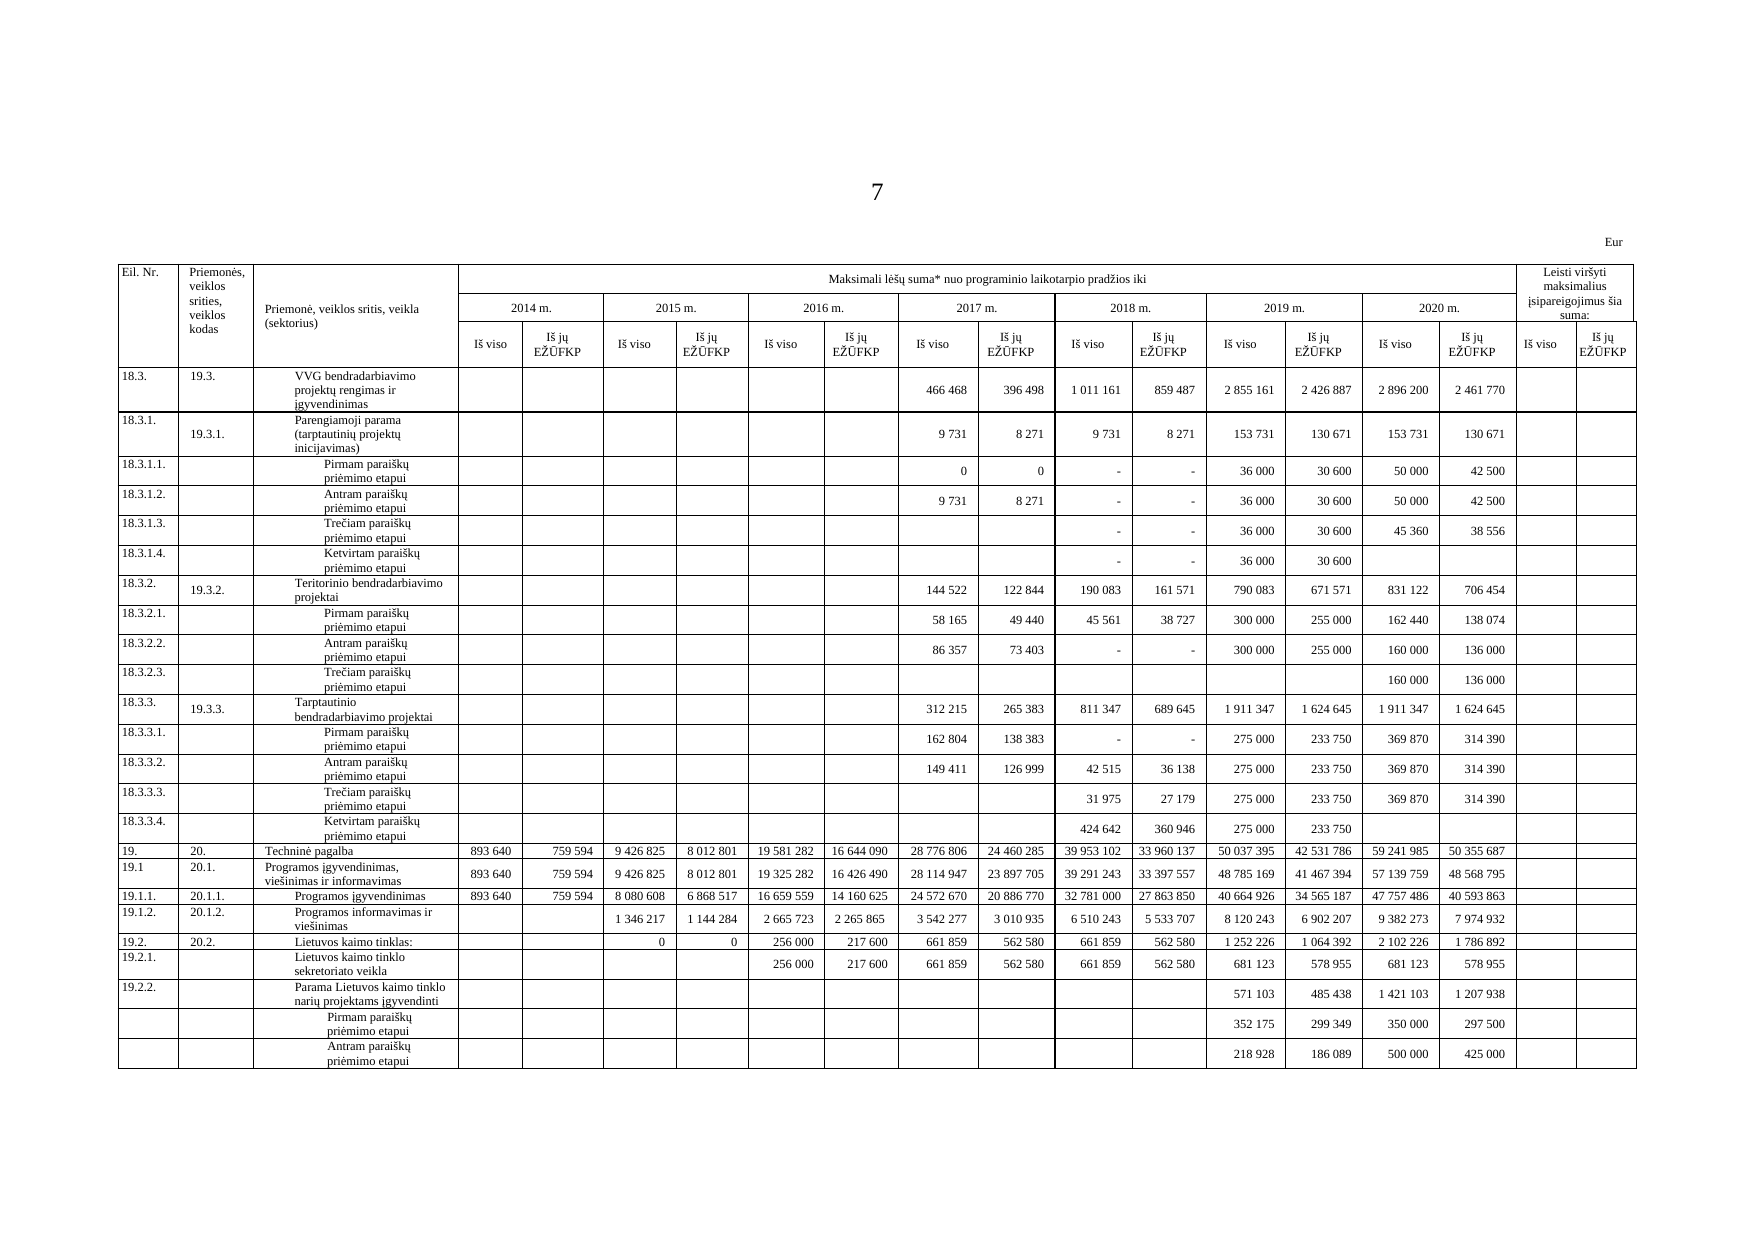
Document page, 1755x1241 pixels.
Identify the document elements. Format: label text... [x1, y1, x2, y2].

table_cell [749, 695, 824, 724]
table_cell 8 271 [1133, 413, 1206, 456]
table_cell 16 644 090 [825, 844, 898, 858]
table_cell [825, 784, 898, 813]
table_cell [677, 635, 748, 664]
table_cell [825, 413, 898, 456]
table_cell 759 594 [523, 844, 603, 858]
table_cell [899, 1039, 978, 1068]
table_cell 314 390 [1440, 725, 1516, 753]
table_header [459, 235, 748, 263]
table_cell 50 037 395 [1207, 844, 1285, 858]
table_cell [677, 486, 748, 515]
table_cell Iš viso [899, 322, 978, 367]
table_cell [523, 905, 603, 933]
table_cell [899, 546, 978, 575]
table_cell [825, 606, 898, 634]
table_cell Ketvirtam paraiškų priėmimo etapui [254, 814, 458, 843]
table_cell [1517, 665, 1576, 694]
table_cell 233 750 [1286, 814, 1362, 843]
table_cell [523, 784, 603, 813]
table_cell Teritorinio bendradarbiavimo projektai [254, 576, 458, 604]
table_cell Parengiamoji parama (tarptautinių projektų inicijavimas) [254, 413, 458, 456]
table_cell [1577, 368, 1636, 411]
table_cell [604, 950, 676, 978]
table_cell 38 556 [1440, 516, 1516, 545]
table_cell 314 390 [1440, 784, 1516, 813]
table_cell 190 083 [1056, 576, 1132, 604]
table_cell 49 440 [979, 606, 1054, 634]
table_cell Pirmam paraiškų priėmimo etapui [254, 457, 458, 485]
table_cell [979, 814, 1054, 843]
table_cell [825, 755, 898, 783]
table_cell 2015 m. [604, 294, 748, 321]
table_cell 2 896 200 [1363, 368, 1439, 411]
table_cell 40 664 926 [1207, 889, 1285, 903]
table_cell Maksimali lėšų suma* nuo programinio laikotarpio pradžios iki [459, 265, 1516, 293]
table_header [253, 235, 459, 263]
table_cell [749, 725, 824, 753]
table_cell [523, 413, 603, 456]
table_cell 466 468 [899, 368, 978, 411]
table_header [1055, 235, 1132, 263]
table_header [1286, 235, 1362, 263]
table_cell 218 928 [1207, 1039, 1285, 1068]
table_cell [179, 546, 253, 575]
table_cell [1133, 665, 1206, 694]
table_cell [523, 486, 603, 515]
table_cell Antram paraiškų priėmimo etapui [254, 635, 458, 664]
table_cell [1517, 606, 1576, 634]
table_cell [979, 516, 1054, 545]
table_cell 300 000 [1207, 606, 1285, 634]
table_cell [523, 814, 603, 843]
table_cell 30 600 [1286, 457, 1362, 485]
table_cell [179, 1009, 253, 1038]
table_cell [1577, 516, 1636, 545]
table_cell [179, 665, 253, 694]
table_cell 48 568 795 [1440, 859, 1516, 888]
table_cell 20.1. [179, 859, 253, 888]
table_cell [1517, 516, 1576, 545]
table_cell 859 487 [1133, 368, 1206, 411]
table_cell [749, 546, 824, 575]
table_cell [179, 635, 253, 664]
table_cell [825, 546, 898, 575]
table_cell 19 581 282 [749, 844, 824, 858]
table_cell [1133, 980, 1206, 1008]
table_cell 42 515 [1056, 755, 1132, 783]
table_cell Antram paraiškų priėmimo etapui [254, 486, 458, 515]
table_cell 256 000 [749, 950, 824, 978]
table_cell 57 139 759 [1363, 859, 1439, 888]
table_header [1363, 235, 1439, 263]
table_header [1206, 235, 1286, 263]
table_cell 19.3.2. [179, 576, 253, 604]
table_cell [899, 814, 978, 843]
table_cell 30 600 [1286, 516, 1362, 545]
table_cell 6 902 207 [1286, 905, 1362, 933]
table_cell 18.3.3.4. [119, 814, 178, 843]
table_header [118, 235, 179, 263]
table_cell Techninė pagalba [254, 844, 458, 858]
table_cell 19.1.1. [119, 889, 178, 903]
table_cell - [1133, 725, 1206, 753]
table_cell Iš jų EŽŪFKP [1577, 322, 1636, 367]
table_cell 1 786 892 [1440, 934, 1516, 949]
table_cell [825, 814, 898, 843]
table_cell 2016 m. [749, 294, 898, 321]
table_cell Priemonė, veiklos sritis, veikla (sektorius) [254, 265, 458, 367]
table_cell 578 955 [1440, 950, 1516, 978]
table_cell [1577, 784, 1636, 813]
table_cell 20.1.2. [179, 905, 253, 933]
table_cell 18.3.1.3. [119, 516, 178, 545]
table_cell 265 383 [979, 695, 1054, 724]
table_cell [749, 516, 824, 545]
table_cell 578 955 [1286, 950, 1362, 978]
table_cell - [1133, 546, 1206, 575]
table_cell [677, 606, 748, 634]
table_cell [459, 980, 522, 1008]
table_cell 86 357 [899, 635, 978, 664]
table_cell [1577, 457, 1636, 485]
table_cell 39 291 243 [1056, 859, 1132, 888]
table_cell 24 572 670 [899, 889, 978, 903]
table_cell [749, 635, 824, 664]
table_cell 23 897 705 [979, 859, 1054, 888]
table_cell [604, 486, 676, 515]
table_header [1516, 235, 1573, 263]
table_cell 0 [677, 934, 748, 949]
table_cell 186 089 [1286, 1039, 1362, 1068]
table_cell Iš jų EŽŪFKP [979, 322, 1054, 367]
table_cell [1286, 665, 1362, 694]
table_cell 19.3.3. [179, 695, 253, 724]
table_cell 19 325 282 [749, 859, 824, 888]
table_cell 33 960 137 [1133, 844, 1206, 858]
table_cell Iš viso [604, 322, 676, 367]
table_cell 562 580 [1133, 950, 1206, 978]
table_cell [459, 665, 522, 694]
table_cell 1 911 347 [1207, 695, 1285, 724]
table_cell 20 886 770 [979, 889, 1054, 903]
table_cell [749, 413, 824, 456]
table_cell Trečiam paraiškų priėmimo etapui [254, 516, 458, 545]
table_cell 9 382 273 [1363, 905, 1439, 933]
table_cell 39 953 102 [1056, 844, 1132, 858]
table_cell [1517, 635, 1576, 664]
table_cell 369 870 [1363, 725, 1439, 753]
table_cell 50 355 687 [1440, 844, 1516, 858]
table_cell 360 946 [1133, 814, 1206, 843]
table_cell [459, 457, 522, 485]
table_cell 681 123 [1363, 950, 1439, 978]
table_cell [523, 546, 603, 575]
table_cell [523, 368, 603, 411]
table_cell 34 565 187 [1286, 889, 1362, 903]
table_cell [604, 413, 676, 456]
table_cell 9 426 825 [604, 859, 676, 888]
table_cell 2 665 723 [749, 905, 824, 933]
table_cell Iš jų EŽŪFKP [1440, 322, 1516, 367]
table_cell 562 580 [1133, 934, 1206, 949]
table_cell [523, 665, 603, 694]
table_cell [1517, 755, 1576, 783]
table_cell Programos įgyvendinimas [254, 889, 458, 903]
table_cell [459, 814, 522, 843]
table_cell [1577, 635, 1636, 664]
table_cell [1577, 950, 1636, 978]
table_cell 233 750 [1286, 784, 1362, 813]
table_cell [825, 457, 898, 485]
table_cell 1 011 161 [1056, 368, 1132, 411]
table_header [978, 235, 1055, 263]
table_cell 2 426 887 [1286, 368, 1362, 411]
table_cell 19. [119, 844, 178, 858]
table_cell 36 000 [1207, 516, 1285, 545]
table_cell 160 000 [1363, 635, 1439, 664]
table_cell 671 571 [1286, 576, 1362, 604]
table_cell 7 974 932 [1440, 905, 1516, 933]
table_cell [677, 725, 748, 753]
table_cell 20. [179, 844, 253, 858]
table_cell 0 [604, 934, 676, 949]
table_cell 153 731 [1363, 413, 1439, 456]
table_cell 59 241 985 [1363, 844, 1439, 858]
table_cell [749, 980, 824, 1008]
table_cell [677, 814, 748, 843]
table_cell [459, 516, 522, 545]
table_cell [179, 1039, 253, 1068]
table_cell [825, 980, 898, 1008]
table_cell [1517, 725, 1576, 753]
table_header [899, 235, 978, 263]
table_cell 38 727 [1133, 606, 1206, 634]
table_cell Iš viso [1056, 322, 1132, 367]
table_cell 50 000 [1363, 486, 1439, 515]
table_cell Antram paraiškų priėmimo etapui [254, 1039, 458, 1068]
table_cell - [1056, 516, 1132, 545]
table_cell [604, 606, 676, 634]
table_cell 233 750 [1286, 725, 1362, 753]
table_cell [604, 576, 676, 604]
table_cell Pirmam paraiškų priėmimo etapui [254, 1009, 458, 1038]
table_cell 122 844 [979, 576, 1054, 604]
table_cell [459, 695, 522, 724]
table_cell 759 594 [523, 889, 603, 903]
table_cell 19.2. [119, 934, 178, 949]
table_cell [1363, 814, 1439, 843]
table_cell 706 454 [1440, 576, 1516, 604]
table_cell [459, 905, 522, 933]
table_cell 2019 m. [1207, 294, 1362, 321]
table_cell - [1133, 457, 1206, 485]
table_cell [677, 755, 748, 783]
table_cell 314 390 [1440, 755, 1516, 783]
table_cell [1577, 1009, 1636, 1038]
table_cell [1577, 980, 1636, 1008]
table_cell - [1133, 486, 1206, 515]
table_cell [979, 665, 1054, 694]
table_cell [459, 1039, 522, 1068]
table_cell [459, 546, 522, 575]
table_cell [459, 755, 522, 783]
table_cell [523, 980, 603, 1008]
table_cell [1207, 665, 1285, 694]
table_cell 2014 m. [459, 294, 603, 321]
table_cell 661 859 [1056, 934, 1132, 949]
table_cell [1440, 814, 1516, 843]
table_cell 130 671 [1286, 413, 1362, 456]
table_cell [677, 546, 748, 575]
table_cell - [1056, 635, 1132, 664]
table_cell [523, 635, 603, 664]
table_cell [604, 1039, 676, 1068]
table_cell [604, 814, 676, 843]
table_cell [1517, 457, 1576, 485]
table_cell 19.2.1. [119, 950, 178, 978]
table_cell [749, 486, 824, 515]
table_cell [179, 784, 253, 813]
table_cell 233 750 [1286, 755, 1362, 783]
table_cell [459, 606, 522, 634]
table_cell 19.3.1. [179, 413, 253, 456]
table_cell [749, 665, 824, 694]
table_cell [1517, 413, 1576, 456]
table_cell [604, 665, 676, 694]
table_cell 162 804 [899, 725, 978, 753]
table_cell [1577, 725, 1636, 753]
table_cell [523, 576, 603, 604]
table_cell 28 776 806 [899, 844, 978, 858]
table_cell 19.3. [179, 368, 253, 411]
table_cell Pirmam paraiškų priėmimo etapui [254, 725, 458, 753]
table_cell 30 600 [1286, 546, 1362, 575]
table_cell 36 000 [1207, 457, 1285, 485]
table_cell [749, 784, 824, 813]
table_cell Iš viso [459, 322, 522, 367]
table_cell 9 731 [899, 413, 978, 456]
table_cell 126 999 [979, 755, 1054, 783]
table_cell [825, 576, 898, 604]
table_cell 153 731 [1207, 413, 1285, 456]
table_cell [179, 755, 253, 783]
table_cell 8 271 [979, 486, 1054, 515]
table_cell 18.3.1.1. [119, 457, 178, 485]
table_cell [604, 784, 676, 813]
table_cell 9 426 825 [604, 844, 676, 858]
table_cell 500 000 [1363, 1039, 1439, 1068]
table_cell 893 640 [459, 859, 522, 888]
table_cell 661 859 [899, 934, 978, 949]
table_cell [604, 546, 676, 575]
table_cell 2018 m. [1056, 294, 1206, 321]
table_cell 162 440 [1363, 606, 1439, 634]
table_cell 2 102 226 [1363, 934, 1439, 949]
table_cell [825, 1009, 898, 1038]
table_cell [677, 695, 748, 724]
table_cell 369 870 [1363, 784, 1439, 813]
table_cell 138 383 [979, 725, 1054, 753]
table_cell [749, 576, 824, 604]
table_cell 19.1.2. [119, 905, 178, 933]
table_cell 352 175 [1207, 1009, 1285, 1038]
table_cell [179, 606, 253, 634]
table_cell [459, 576, 522, 604]
table_cell Lietuvos kaimo tinklo sekretoriato veikla [254, 950, 458, 978]
table_cell 18.3. [119, 368, 178, 411]
table_cell 661 859 [899, 950, 978, 978]
table_cell [1517, 859, 1576, 888]
table_cell [523, 1039, 603, 1068]
table_cell 18.3.3.2. [119, 755, 178, 783]
table_cell [604, 725, 676, 753]
table_cell [1517, 368, 1576, 411]
table_header [748, 235, 824, 263]
table_cell 1 144 284 [677, 905, 748, 933]
table_cell Tarptautinio bendradarbiavimo projektai [254, 695, 458, 724]
table_cell [1517, 1039, 1576, 1068]
table_cell 424 642 [1056, 814, 1132, 843]
table_cell 18.3.3.1. [119, 725, 178, 753]
table_cell Trečiam paraiškų priėmimo etapui [254, 665, 458, 694]
table_cell 689 645 [1133, 695, 1206, 724]
table_cell [899, 1009, 978, 1038]
table_cell [459, 486, 522, 515]
table_cell 3 542 277 [899, 905, 978, 933]
table_cell [749, 814, 824, 843]
table_cell [1133, 1039, 1206, 1068]
table_cell [899, 784, 978, 813]
table_cell [523, 457, 603, 485]
table_cell 20.2. [179, 934, 253, 949]
table_cell 562 580 [979, 950, 1054, 978]
table_cell [1056, 1009, 1132, 1038]
table_cell [1517, 695, 1576, 724]
table_cell 6 868 517 [677, 889, 748, 903]
table_cell [825, 725, 898, 753]
table_cell - [1056, 725, 1132, 753]
table_cell [604, 368, 676, 411]
table_cell [459, 950, 522, 978]
table_cell 1 624 645 [1440, 695, 1516, 724]
table_cell 50 000 [1363, 457, 1439, 485]
table_cell [899, 665, 978, 694]
table_cell [1517, 844, 1576, 858]
table_cell 1 421 103 [1363, 980, 1439, 1008]
table_cell 681 123 [1207, 950, 1285, 978]
table_cell 42 500 [1440, 486, 1516, 515]
table_cell [677, 576, 748, 604]
table_cell 18.3.3. [119, 695, 178, 724]
table_cell 28 114 947 [899, 859, 978, 888]
table_cell 136 000 [1440, 635, 1516, 664]
table_cell 275 000 [1207, 784, 1285, 813]
table_cell 58 165 [899, 606, 978, 634]
table_cell [825, 486, 898, 515]
table_cell [677, 665, 748, 694]
table_cell 36 138 [1133, 755, 1206, 783]
table_cell 485 438 [1286, 980, 1362, 1008]
table_cell 14 160 625 [825, 889, 898, 903]
table_cell [899, 516, 978, 545]
table_cell [899, 980, 978, 1008]
table_cell 217 600 [825, 934, 898, 949]
table_cell [459, 368, 522, 411]
table_cell 831 122 [1363, 576, 1439, 604]
table_cell [677, 1009, 748, 1038]
table_cell [523, 950, 603, 978]
table_cell 18.3.2.3. [119, 665, 178, 694]
table_cell [749, 1009, 824, 1038]
table_cell [1577, 844, 1636, 858]
table_cell 18.3.2.1. [119, 606, 178, 634]
table_cell VVG bendradarbiavimo projektų rengimas ir įgyvendinimas [254, 368, 458, 411]
table_cell [1577, 695, 1636, 724]
table_cell [1440, 546, 1516, 575]
table_cell [1577, 905, 1636, 933]
table_cell Iš jų EŽŪFKP [1286, 322, 1362, 367]
table_cell 73 403 [979, 635, 1054, 664]
table_header Eur [1574, 235, 1634, 263]
table_cell Trečiam paraiškų priėmimo etapui [254, 784, 458, 813]
table_cell [1517, 934, 1576, 949]
table_cell [604, 457, 676, 485]
table_cell 136 000 [1440, 665, 1516, 694]
table_cell [459, 413, 522, 456]
table_cell [1517, 486, 1576, 515]
table_cell [1517, 889, 1576, 903]
table_cell 16 659 559 [749, 889, 824, 903]
table_cell 31 975 [1056, 784, 1132, 813]
table_cell 255 000 [1286, 635, 1362, 664]
table_cell [459, 635, 522, 664]
table_cell 2020 m. [1363, 294, 1516, 321]
table_cell [749, 1039, 824, 1068]
table_cell 256 000 [749, 934, 824, 949]
table_cell [979, 1039, 1054, 1068]
table_cell [523, 755, 603, 783]
table_cell 27 863 850 [1133, 889, 1206, 903]
table_cell [523, 516, 603, 545]
table_cell [979, 1009, 1054, 1038]
table_cell [1577, 859, 1636, 888]
table_cell 790 083 [1207, 576, 1285, 604]
table_cell [119, 1009, 178, 1038]
table_cell Antram paraiškų priėmimo etapui [254, 755, 458, 783]
table_cell - [1056, 546, 1132, 575]
table_cell 16 426 490 [825, 859, 898, 888]
table_cell [523, 725, 603, 753]
table_cell 32 781 000 [1056, 889, 1132, 903]
table_cell [1577, 814, 1636, 843]
table_cell Iš viso [1517, 322, 1576, 367]
table_cell Lietuvos kaimo tinklas: [254, 934, 458, 949]
table_cell Programos informavimas ir viešinimas [254, 905, 458, 933]
table_cell 160 000 [1363, 665, 1439, 694]
table_cell 1 346 217 [604, 905, 676, 933]
table_cell 0 [979, 457, 1054, 485]
table_cell 20.1.1. [179, 889, 253, 903]
table_cell 18.3.2.2. [119, 635, 178, 664]
table_cell 661 859 [1056, 950, 1132, 978]
table_cell 2 265 865 [825, 905, 898, 933]
table_cell 18.3.1.4. [119, 546, 178, 575]
table_cell [749, 368, 824, 411]
table_cell 255 000 [1286, 606, 1362, 634]
table_cell [1517, 980, 1576, 1008]
table_cell 811 347 [1056, 695, 1132, 724]
table_cell 36 000 [1207, 546, 1285, 575]
table_cell [1133, 1009, 1206, 1038]
table_cell [1517, 784, 1576, 813]
table_cell Iš viso [749, 322, 824, 367]
table_cell [1517, 814, 1576, 843]
table_cell [1517, 1009, 1576, 1038]
table_cell 1 624 645 [1286, 695, 1362, 724]
table_cell [749, 457, 824, 485]
table_cell [523, 934, 603, 949]
table_cell [677, 368, 748, 411]
table_cell 45 360 [1363, 516, 1439, 545]
table_header [1132, 235, 1206, 263]
table_cell [179, 980, 253, 1008]
table_cell [1517, 576, 1576, 604]
table_cell 1 064 392 [1286, 934, 1362, 949]
table_cell [1577, 1039, 1636, 1068]
table_cell 312 215 [899, 695, 978, 724]
table_cell [825, 368, 898, 411]
table_cell Priemonės, veiklos srities, veiklos kodas [179, 265, 253, 367]
table_cell [179, 457, 253, 485]
table_cell Programos įgyvendinimas, viešinimas ir informavimas [254, 859, 458, 888]
table_cell 8 271 [979, 413, 1054, 456]
table_cell 562 580 [979, 934, 1054, 949]
table_cell Iš viso [1363, 322, 1439, 367]
table_cell - [1056, 486, 1132, 515]
table_cell 893 640 [459, 844, 522, 858]
table_cell [677, 516, 748, 545]
table_cell 3 010 935 [979, 905, 1054, 933]
table_cell [1577, 665, 1636, 694]
table_cell - [1133, 635, 1206, 664]
table_cell [979, 546, 1054, 575]
table_cell [1577, 486, 1636, 515]
table_cell 8 120 243 [1207, 905, 1285, 933]
table_cell 1 207 938 [1440, 980, 1516, 1008]
table_cell 18.3.3.3. [119, 784, 178, 813]
table_cell [1517, 546, 1576, 575]
table_cell 27 179 [1133, 784, 1206, 813]
table_cell 893 640 [459, 889, 522, 903]
table_cell 299 349 [1286, 1009, 1362, 1038]
table_cell [179, 950, 253, 978]
table_cell 5 533 707 [1133, 905, 1206, 933]
table_cell [604, 980, 676, 1008]
table_cell [677, 457, 748, 485]
table_cell [119, 1039, 178, 1068]
table_cell [677, 784, 748, 813]
table_cell [1517, 905, 1576, 933]
table_cell 45 561 [1056, 606, 1132, 634]
table_cell [1577, 755, 1636, 783]
table_cell [825, 1039, 898, 1068]
table_cell [677, 1039, 748, 1068]
table_cell 9 731 [899, 486, 978, 515]
table_cell 2 461 770 [1440, 368, 1516, 411]
table_cell [1056, 1039, 1132, 1068]
table_cell 47 757 486 [1363, 889, 1439, 903]
table_cell [825, 516, 898, 545]
table_cell [1517, 950, 1576, 978]
table_cell [604, 755, 676, 783]
table_cell [604, 695, 676, 724]
table_cell 144 522 [899, 576, 978, 604]
table_cell 18.3.2. [119, 576, 178, 604]
table_cell [749, 755, 824, 783]
table_cell 0 [899, 457, 978, 485]
table_cell [1577, 546, 1636, 575]
table_cell 33 397 557 [1133, 859, 1206, 888]
table_cell 161 571 [1133, 576, 1206, 604]
table_cell [1056, 980, 1132, 1008]
table_cell [677, 950, 748, 978]
table_cell [825, 635, 898, 664]
table_cell [179, 486, 253, 515]
table_cell 369 870 [1363, 755, 1439, 783]
table_cell 759 594 [523, 859, 603, 888]
table_cell 2017 m. [899, 294, 1054, 321]
table_cell [179, 516, 253, 545]
table_header [179, 235, 253, 263]
table_cell Parama Lietuvos kaimo tinklo narių projektams įgyvendinti [254, 980, 458, 1008]
table_cell 42 531 786 [1286, 844, 1362, 858]
table_cell Iš jų EŽŪFKP [677, 322, 748, 367]
table_header [1440, 235, 1516, 263]
table_cell 275 000 [1207, 755, 1285, 783]
table_cell [459, 784, 522, 813]
table_cell [604, 635, 676, 664]
table_cell 2 855 161 [1207, 368, 1285, 411]
table_header [825, 235, 899, 263]
table_cell [1363, 546, 1439, 575]
table_cell 30 600 [1286, 486, 1362, 515]
table_cell Eil. Nr. [119, 265, 178, 367]
table_cell [179, 814, 253, 843]
table_cell 19.2.2. [119, 980, 178, 1008]
table_cell 217 600 [825, 950, 898, 978]
table_cell 36 000 [1207, 486, 1285, 515]
table_cell [1577, 934, 1636, 949]
table_cell 9 731 [1056, 413, 1132, 456]
table_cell 396 498 [979, 368, 1054, 411]
table_cell [979, 980, 1054, 1008]
table_cell - [1056, 457, 1132, 485]
table_cell 149 411 [899, 755, 978, 783]
table_cell 350 000 [1363, 1009, 1439, 1038]
table_cell [677, 413, 748, 456]
table_cell 24 460 285 [979, 844, 1054, 858]
table_cell 138 074 [1440, 606, 1516, 634]
table_cell 48 785 169 [1207, 859, 1285, 888]
table_cell 1 911 347 [1363, 695, 1439, 724]
table_cell Iš jų EŽŪFKP [1133, 322, 1206, 367]
table_cell [523, 606, 603, 634]
table_cell Ketvirtam paraiškų priėmimo etapui [254, 546, 458, 575]
table_cell 300 000 [1207, 635, 1285, 664]
table_cell Iš jų EŽŪFKP [825, 322, 898, 367]
table_cell Iš jų EŽŪFKP [523, 322, 603, 367]
table_cell Leisti viršyti maksimalius įsipareigojimus šia suma: [1517, 265, 1633, 321]
table_cell 571 103 [1207, 980, 1285, 1008]
table_cell [459, 934, 522, 949]
table_cell [523, 1009, 603, 1038]
table_cell [459, 725, 522, 753]
table_cell [677, 980, 748, 1008]
table_cell [749, 606, 824, 634]
table_cell [604, 1009, 676, 1038]
table_cell 1 252 226 [1207, 934, 1285, 949]
table_cell 18.3.1.2. [119, 486, 178, 515]
table_cell - [1133, 516, 1206, 545]
table_cell [1577, 606, 1636, 634]
table_cell [825, 695, 898, 724]
table_cell [825, 665, 898, 694]
table_cell 40 593 863 [1440, 889, 1516, 903]
table_cell 425 000 [1440, 1039, 1516, 1068]
table_cell [459, 1009, 522, 1038]
table_cell [1577, 889, 1636, 903]
table_cell Pirmam paraiškų priėmimo etapui [254, 606, 458, 634]
table_cell 8 012 801 [677, 859, 748, 888]
table_cell 275 000 [1207, 814, 1285, 843]
table_cell [1577, 413, 1636, 456]
table_cell 130 671 [1440, 413, 1516, 456]
table_cell 275 000 [1207, 725, 1285, 753]
table_cell [1577, 576, 1636, 604]
table_cell 8 012 801 [677, 844, 748, 858]
table_cell 297 500 [1440, 1009, 1516, 1038]
table_cell [604, 516, 676, 545]
table_cell [979, 784, 1054, 813]
table_cell [1056, 665, 1132, 694]
table_cell 42 500 [1440, 457, 1516, 485]
table_cell 6 510 243 [1056, 905, 1132, 933]
table_cell 18.3.1. [119, 413, 178, 456]
table_cell 41 467 394 [1286, 859, 1362, 888]
table_cell Iš viso [1207, 322, 1285, 367]
table_cell [179, 725, 253, 753]
table_cell 8 080 608 [604, 889, 676, 903]
table_cell [523, 695, 603, 724]
table_cell 19.1 [119, 859, 178, 888]
